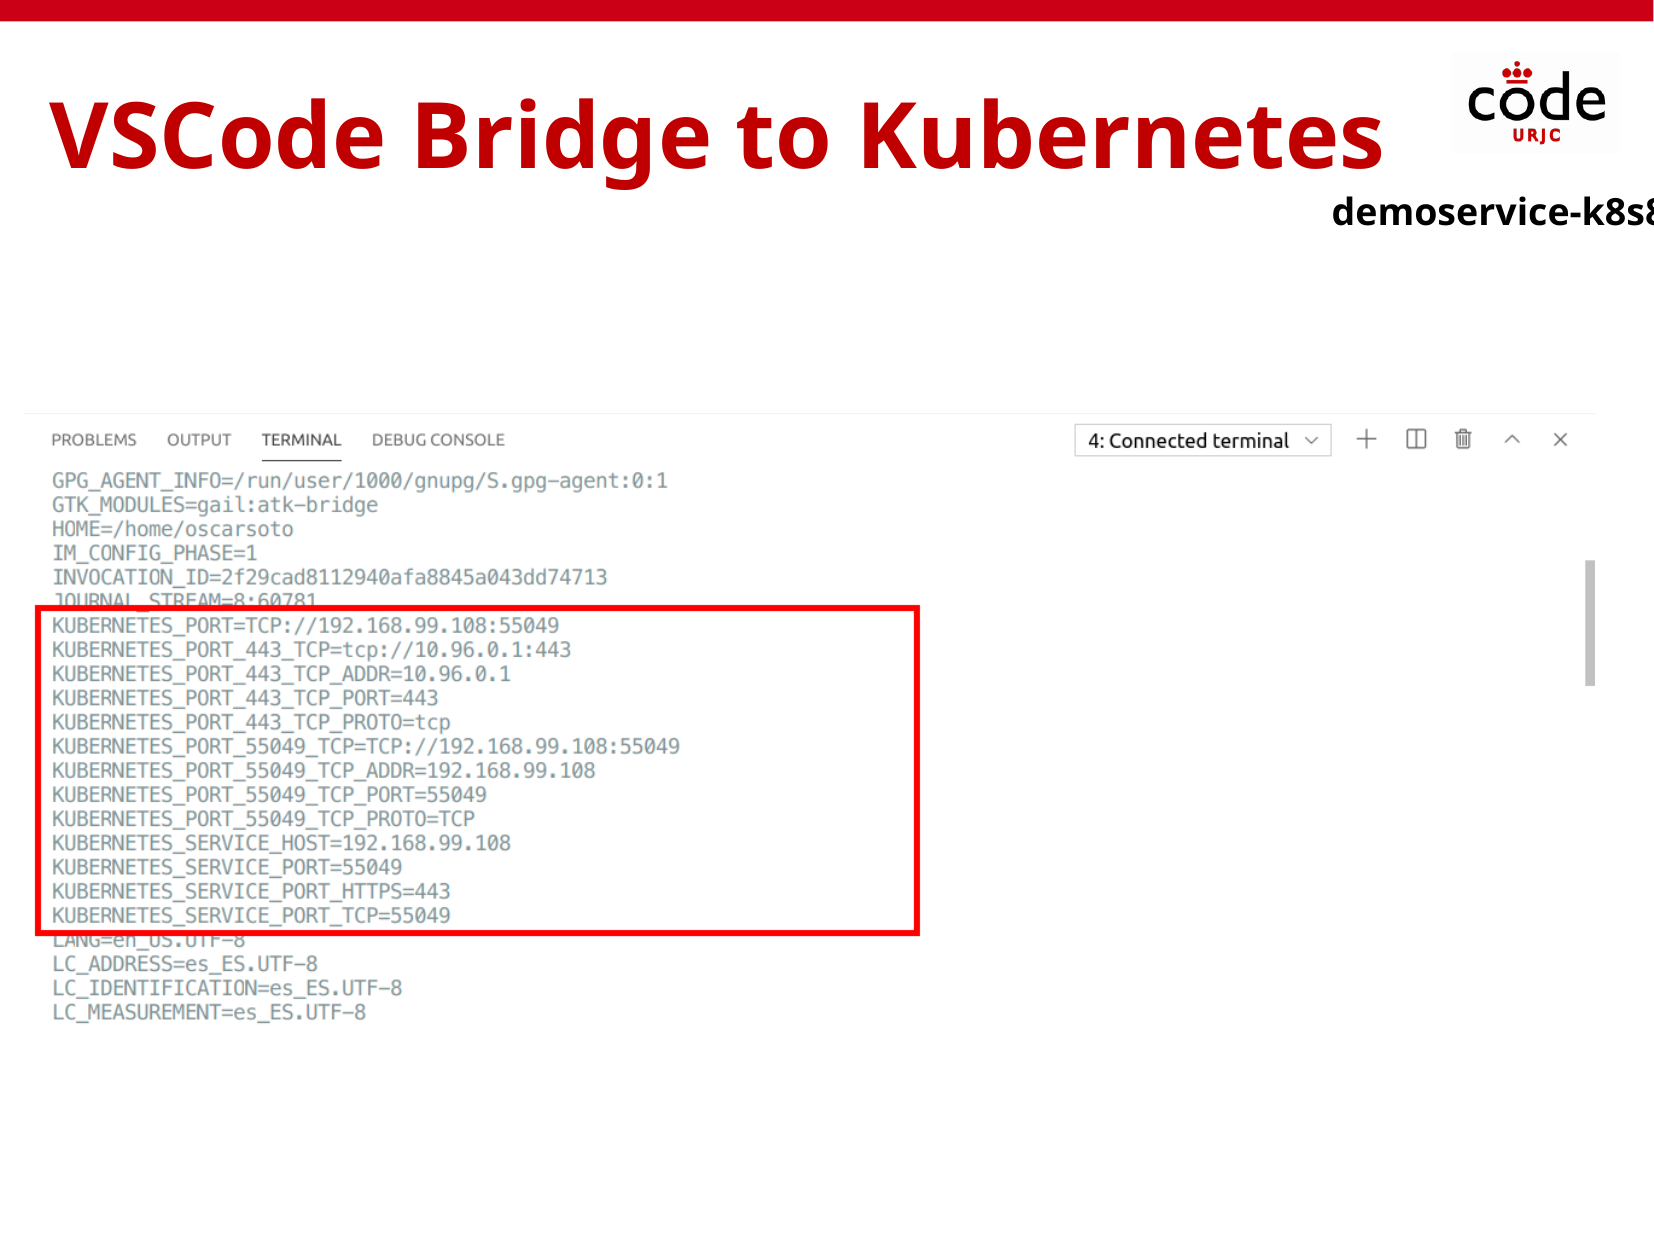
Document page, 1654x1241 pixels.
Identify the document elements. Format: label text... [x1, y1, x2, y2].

text_box demoservice-k8s8 [1316, 178, 1654, 242]
picture [1452, 52, 1620, 154]
picture [23, 413, 1595, 1028]
title VSCode Bridge to Kubernetes [34, 62, 1437, 126]
